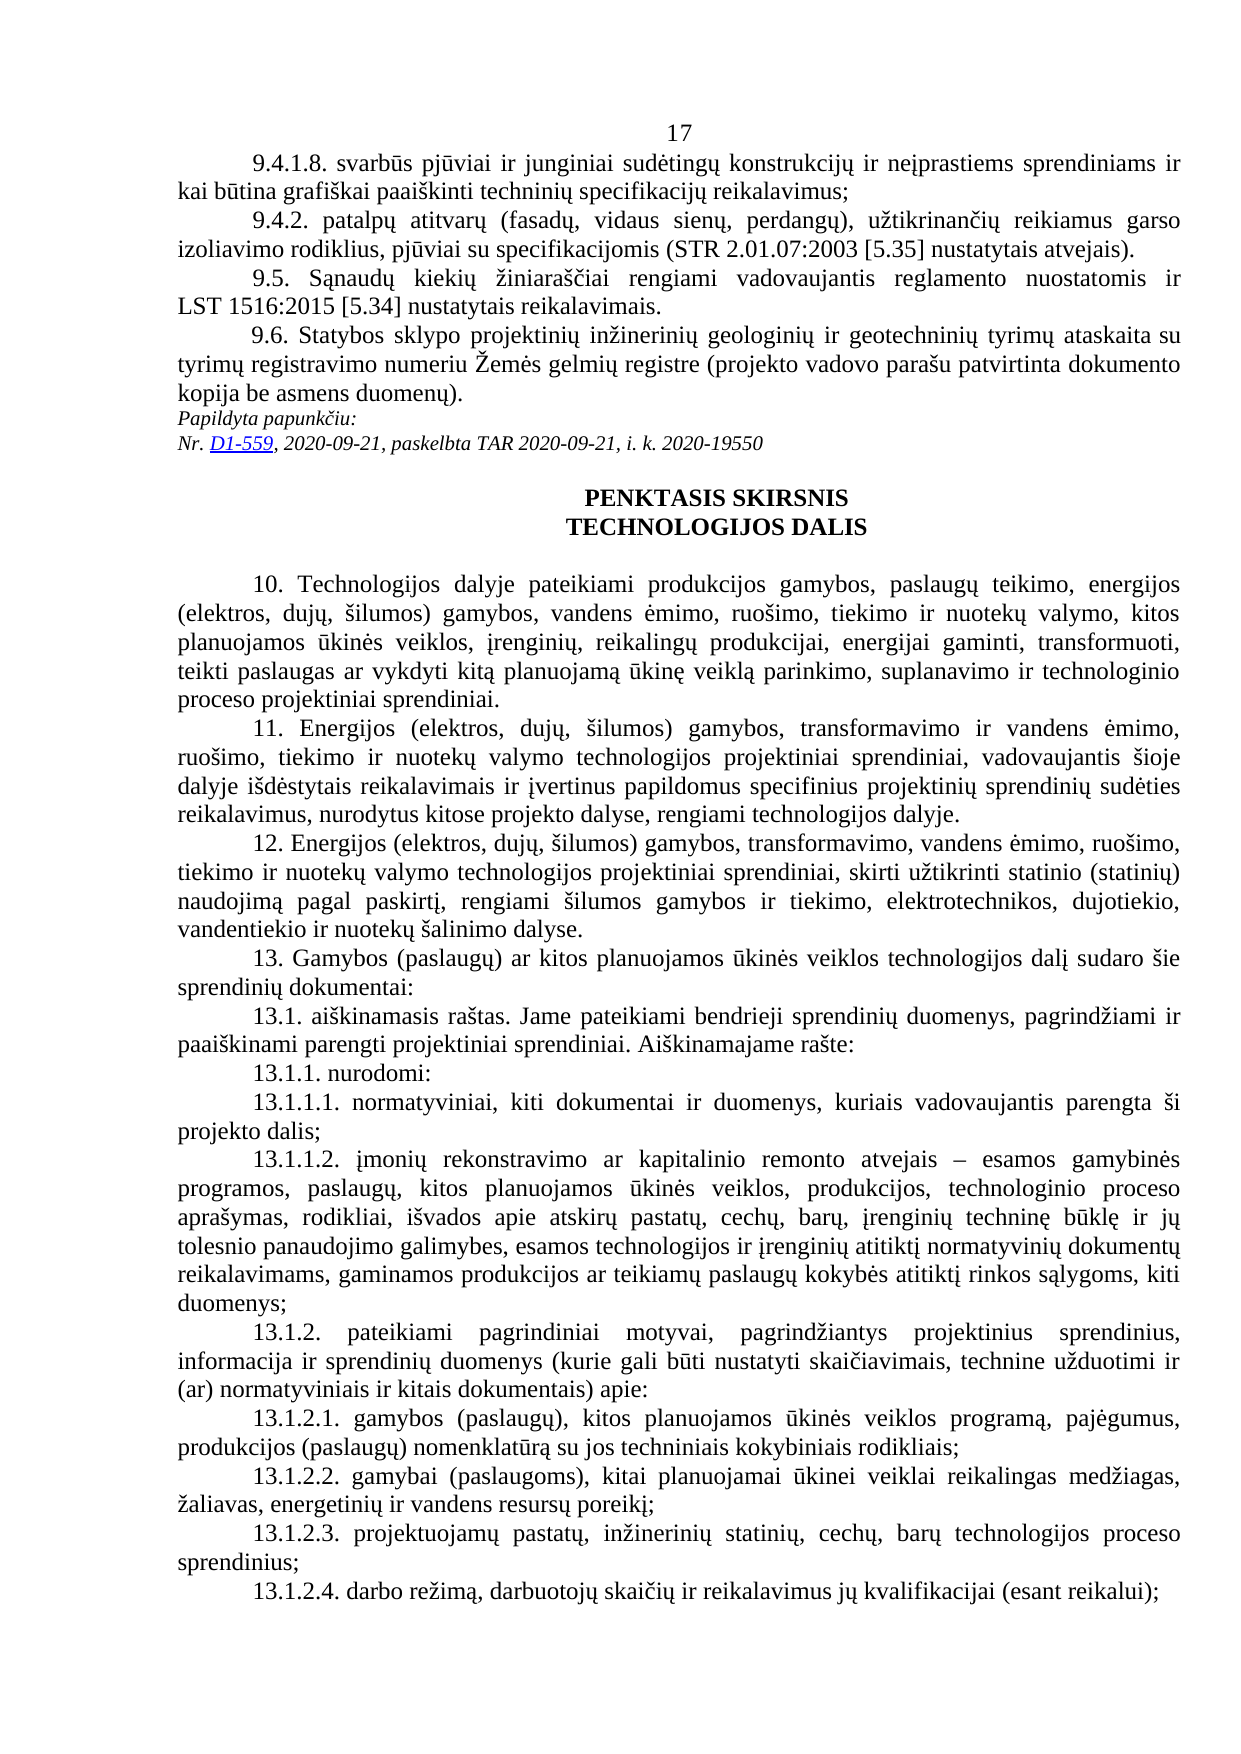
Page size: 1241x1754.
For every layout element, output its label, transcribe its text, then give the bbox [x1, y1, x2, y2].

text PENKTASIS SKIRSNIS [177, 483, 1181, 512]
text 13.1.1.1. normatyviniai, kiti dokumentai ir duomenys, kuriais vadovaujantis parengta ši projekto dalis; [177, 1087, 1181, 1144]
text 13.1.2.3. projektuojamų pastatų, inžinerinių statinių, cechų, barų technologijos proceso sprendinius; [177, 1518, 1181, 1576]
text 9.5. Sąnaudų kiekių žiniaraščiai rengiami vadovaujantis reglamento nuostatomis ir LST 1516:2015 [5.34] nustatytais reikalavimais. [177, 263, 1181, 320]
text 9.4.2. patalpų atitvarų (fasadų, vidaus sienų, perdangų), užtikrinančių reikiamus garso izoliavimo rodiklius, pjūviai su specifikacijomis (STR 2.01.07:2003 [5.35] nustatytais atvejais). [177, 205, 1181, 263]
text 13.1.2.4. darbo režimą, darbuotojų skaičių ir reikalavimus jų kvalifikacijai (esant reikalui); [177, 1576, 1181, 1604]
text 13.1.2. pateikiami pagrindiniai motyvai, pagrindžiantys projektinius sprendinius, informacija ir sprendinių duomenys (kurie gali būti nustatyti skaičiavimais, technine užduotimi ir (ar) normatyviniais ir kitais dokumentais) apie: [177, 1317, 1181, 1403]
text 12. Energijos (elektros, dujų, šilumos) gamybos, transformavimo, vandens ėmimo, ruošimo, tiekimo ir nuotekų valymo technologijos projektiniai sprendiniai, skirti užtikrinti statinio (statinių) naudojimą pagal paskirtį, rengiami šilumos gamybos ir tiekimo, elektrotechnikos, dujotiekio, vandentiekio ir nuotekų šalinimo dalyse. [177, 828, 1181, 943]
text Nr. D1-559, 2020-09-21, paskelbta TAR 2020-09-21, i. k. 2020-19550 [177, 430, 1181, 454]
text Papildyta papunkčiu: [177, 406, 1181, 430]
text 13.1.1.2. įmonių rekonstravimo ar kapitalinio remonto atvejais – esamos gamybinės programos, paslaugų, kitos planuojamos ūkinės veiklos, produkcijos, technologinio proceso aprašymas, rodikliai, išvados apie atskirų pastatų, cechų, barų, įrenginių techninę būklę ir jų tolesnio panaudojimo galimybes, esamos technologijos ir įrenginių atitiktį normatyvinių dokumentų reikalavimams, gaminamos produkcijos ar teikiamų paslaugų kokybės atitiktį rinkos sąlygoms, kiti duomenys; [177, 1144, 1181, 1317]
text 13.1.2.1. gamybos (paslaugų), kitos planuojamos ūkinės veiklos programą, pajėgumus, produkcijos (paslaugų) nomenklatūrą su jos techniniais kokybiniais rodikliais; [177, 1403, 1181, 1461]
text 13.1. aiškinamasis raštas. Jame pateikiami bendrieji sprendinių duomenys, pagrindžiami ir paaiškinami parengti projektiniai sprendiniai. Aiškinamajame rašte: [177, 1001, 1181, 1058]
text TECHNOLOGIJOS DALIS [177, 512, 1181, 541]
text 13. Gamybos (paslaugų) ar kitos planuojamos ūkinės veiklos technologijos dalį sudaro šie sprendinių dokumentai: [177, 943, 1181, 1001]
text 11. Energijos (elektros, dujų, šilumos) gamybos, transformavimo ir vandens ėmimo, ruošimo, tiekimo ir nuotekų valymo technologijos projektiniai sprendiniai, vadovaujantis šioje dalyje išdėstytais reikalavimais ir įvertinus papildomus specifinius projektinių sprendinių sudėties reikalavimus, nurodytus kitose projekto dalyse, rengiami technologijos dalyje. [177, 713, 1181, 828]
text 9.4.1.8. svarbūs pjūviai ir junginiai sudėtingų konstrukcijų ir neįprastiems sprendiniams ir kai būtina grafiškai paaiškinti techninių specifikacijų reikalavimus; [177, 148, 1181, 205]
text 13.1.1. nurodomi: [177, 1058, 1181, 1087]
text 10. Technologijos dalyje pateikiami produkcijos gamybos, paslaugų teikimo, energijos (elektros, dujų, šilumos) gamybos, vandens ėmimo, ruošimo, tiekimo ir nuotekų valymo, kitos planuojamos ūkinės veiklos, įrenginių, reikalingų produkcijai, energijai gaminti, transformuoti, teikti paslaugas ar vykdyti kitą planuojamą ūkinę veiklą parinkimo, suplanavimo ir technologinio proceso projektiniai sprendiniai. [177, 569, 1181, 713]
text 13.1.2.2. gamybai (paslaugoms), kitai planuojamai ūkinei veiklai reikalingas medžiagas, žaliavas, energetinių ir vandens resursų poreikį; [177, 1461, 1181, 1518]
text 9.6. Statybos sklypo projektinių inžinerinių geologinių ir geotechninių tyrimų ataskaita su tyrimų registravimo numeriu Žemės gelmių registre (projekto vadovo parašu patvirtinta dokumento kopija be asmens duomenų). [177, 320, 1181, 406]
